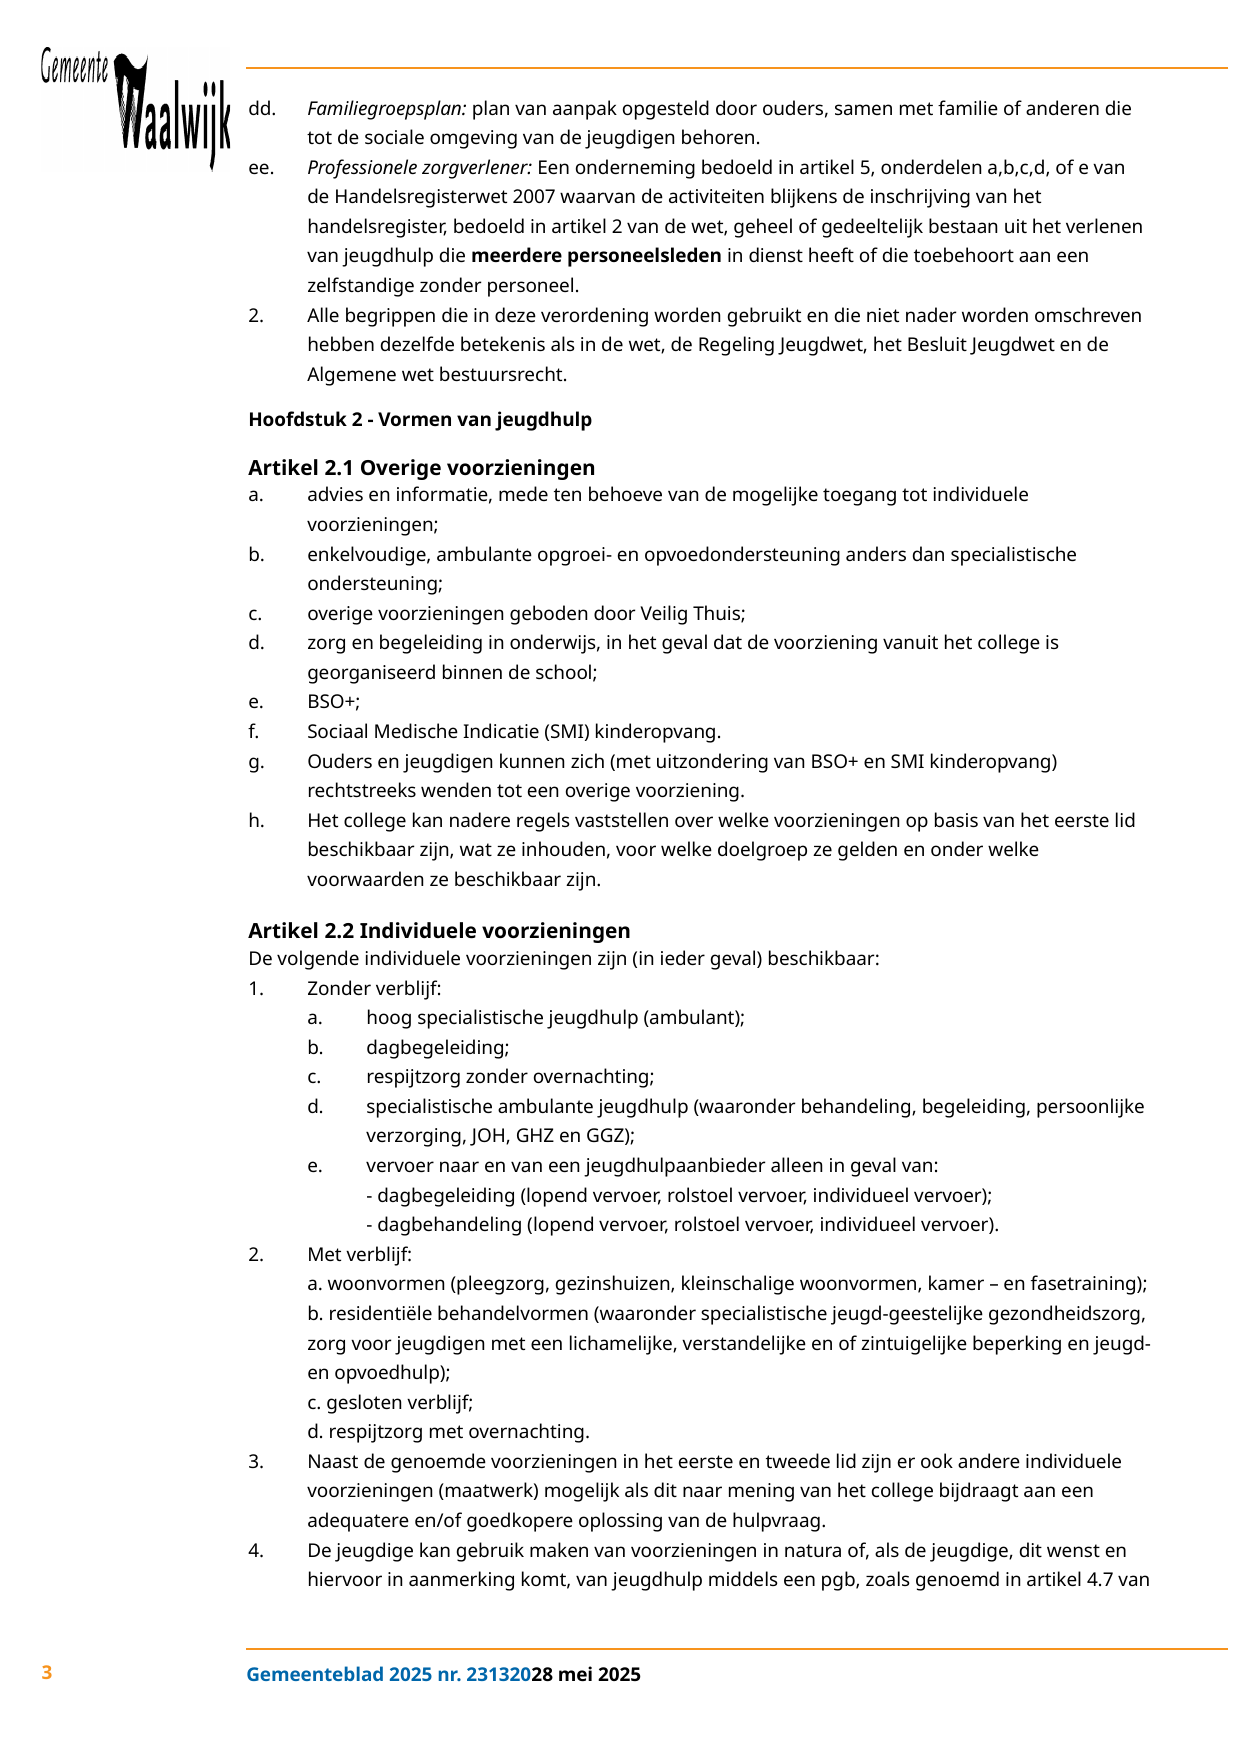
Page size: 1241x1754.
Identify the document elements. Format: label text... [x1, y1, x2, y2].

list Zonder verblijf: [248, 975, 1152, 1000]
picture [41, 47, 231, 172]
list Professionele zorgverlener: Een onderneming bedoeld in artikel 5, onderdelen a,b,c,d, of e van de Handelsregisterwet 2007 waarvan de activiteiten blijkens de inschrijving van het handelsregister, bedoeld in artikel 2 van de wet, geheel of gedeeltelijk bestaan uit het verlenen van jeugdhulp die meerdere personeelsleden in dienst heeft of die toebehoort aan een zelfstandige zonder personeel. [248, 154, 1152, 298]
list - dagbegeleiding (lopend vervoer, rolstoel vervoer, individueel vervoer); [307, 1182, 1152, 1207]
list advies en informatie, mede ten behoeve van de mogelijke toegang tot individuele voorzieningen; [248, 482, 1152, 537]
list a. woonvormen (pleegzorg, gezinshuizen, kleinschalige woonvormen, kamer – en fasetraining); [248, 1271, 1152, 1296]
list enkelvoudige, ambulante opgroei- en opvoedondersteuning anders dan specialistische ondersteuning; [248, 541, 1152, 596]
list respijtzorg zonder overnachting; [307, 1063, 1152, 1089]
list b. residentiële behandelvormen (waaronder specialistische jeugd-geestelijke gezondheidszorg, zorg voor jeugdigen met een lichamelijke, verstandelijke en of zintuigelijke beperking en jeugd- en opvoedhulp); [248, 1300, 1152, 1385]
list dagbegeleiding; [307, 1034, 1152, 1059]
text Artikel 2.2 Individuele voorzieningen [248, 917, 1152, 945]
list Naast de genoemde voorzieningen in het eerste en tweede lid zijn er ook andere individuele voorzieningen (maatwerk) mogelijk als dit naar mening van het college bijdraagt aan een adequatere en/of goedkopere oplossing van de hulpvraag. [248, 1448, 1152, 1533]
list vervoer naar en van een jeugdhulpaanbieder alleen in geval van: [307, 1152, 1152, 1178]
list Familiegroepsplan: plan van aanpak opgesteld door ouders, samen met familie of anderen die tot de sociale omgeving van de jeugdigen behoren. [248, 95, 1152, 150]
list hoog specialistische jeugdhulp (ambulant); [307, 1004, 1152, 1030]
list Ouders en jeugdigen kunnen zich (met uitzondering van BSO+ en SMI kinderopvang) rechtstreeks wenden tot een overige voorziening. [248, 748, 1152, 803]
list overige voorzieningen geboden door Veilig Thuis; [248, 600, 1152, 626]
text Hoofdstuk 2 - Vormen van jeugdhulp [248, 407, 1152, 432]
list Het college kan nadere regels vaststellen over welke voorzieningen op basis van het eerste lid beschikbaar zijn, wat ze inhouden, voor welke doelgroep ze gelden en onder welke voorwaarden ze beschikbaar zijn. [248, 807, 1152, 892]
text De volgende individuele voorzieningen zijn (in ieder geval) beschikbaar: [248, 945, 1152, 971]
list c. gesloten verblijf; [248, 1389, 1152, 1414]
list De jeugdige kan gebruik maken van voorzieningen in natura of, als de jeugdige, dit wenst en hiervoor in aanmerking komt, van jeugdhulp middels een pgb, zoals genoemd in artikel 4.7 van [248, 1537, 1152, 1592]
list Alle begrippen die in deze verordening worden gebruikt en die niet nader worden omschreven hebben dezelfde betekenis als in de wet, de Regeling Jeugdwet, het Besluit Jeugdwet en de Algemene wet bestuursrecht. [248, 302, 1152, 387]
text Artikel 2.1 Overige voorzieningen [248, 453, 1152, 482]
list Met verblijf: [248, 1241, 1152, 1267]
list specialistische ambulante jeugdhulp (waaronder behandeling, begeleiding, persoonlijke verzorging, JOH, GHZ en GGZ); [307, 1093, 1152, 1148]
list - dagbehandeling (lopend vervoer, rolstoel vervoer, individueel vervoer). [307, 1211, 1152, 1237]
list d. respijtzorg met overnachting. [248, 1418, 1152, 1444]
list zorg en begeleiding in onderwijs, in het geval dat de voorziening vanuit het college is georganiseerd binnen de school; [248, 629, 1152, 685]
list BSO+; [248, 689, 1152, 714]
list Sociaal Medische Indicatie (SMI) kinderopvang. [248, 718, 1152, 744]
